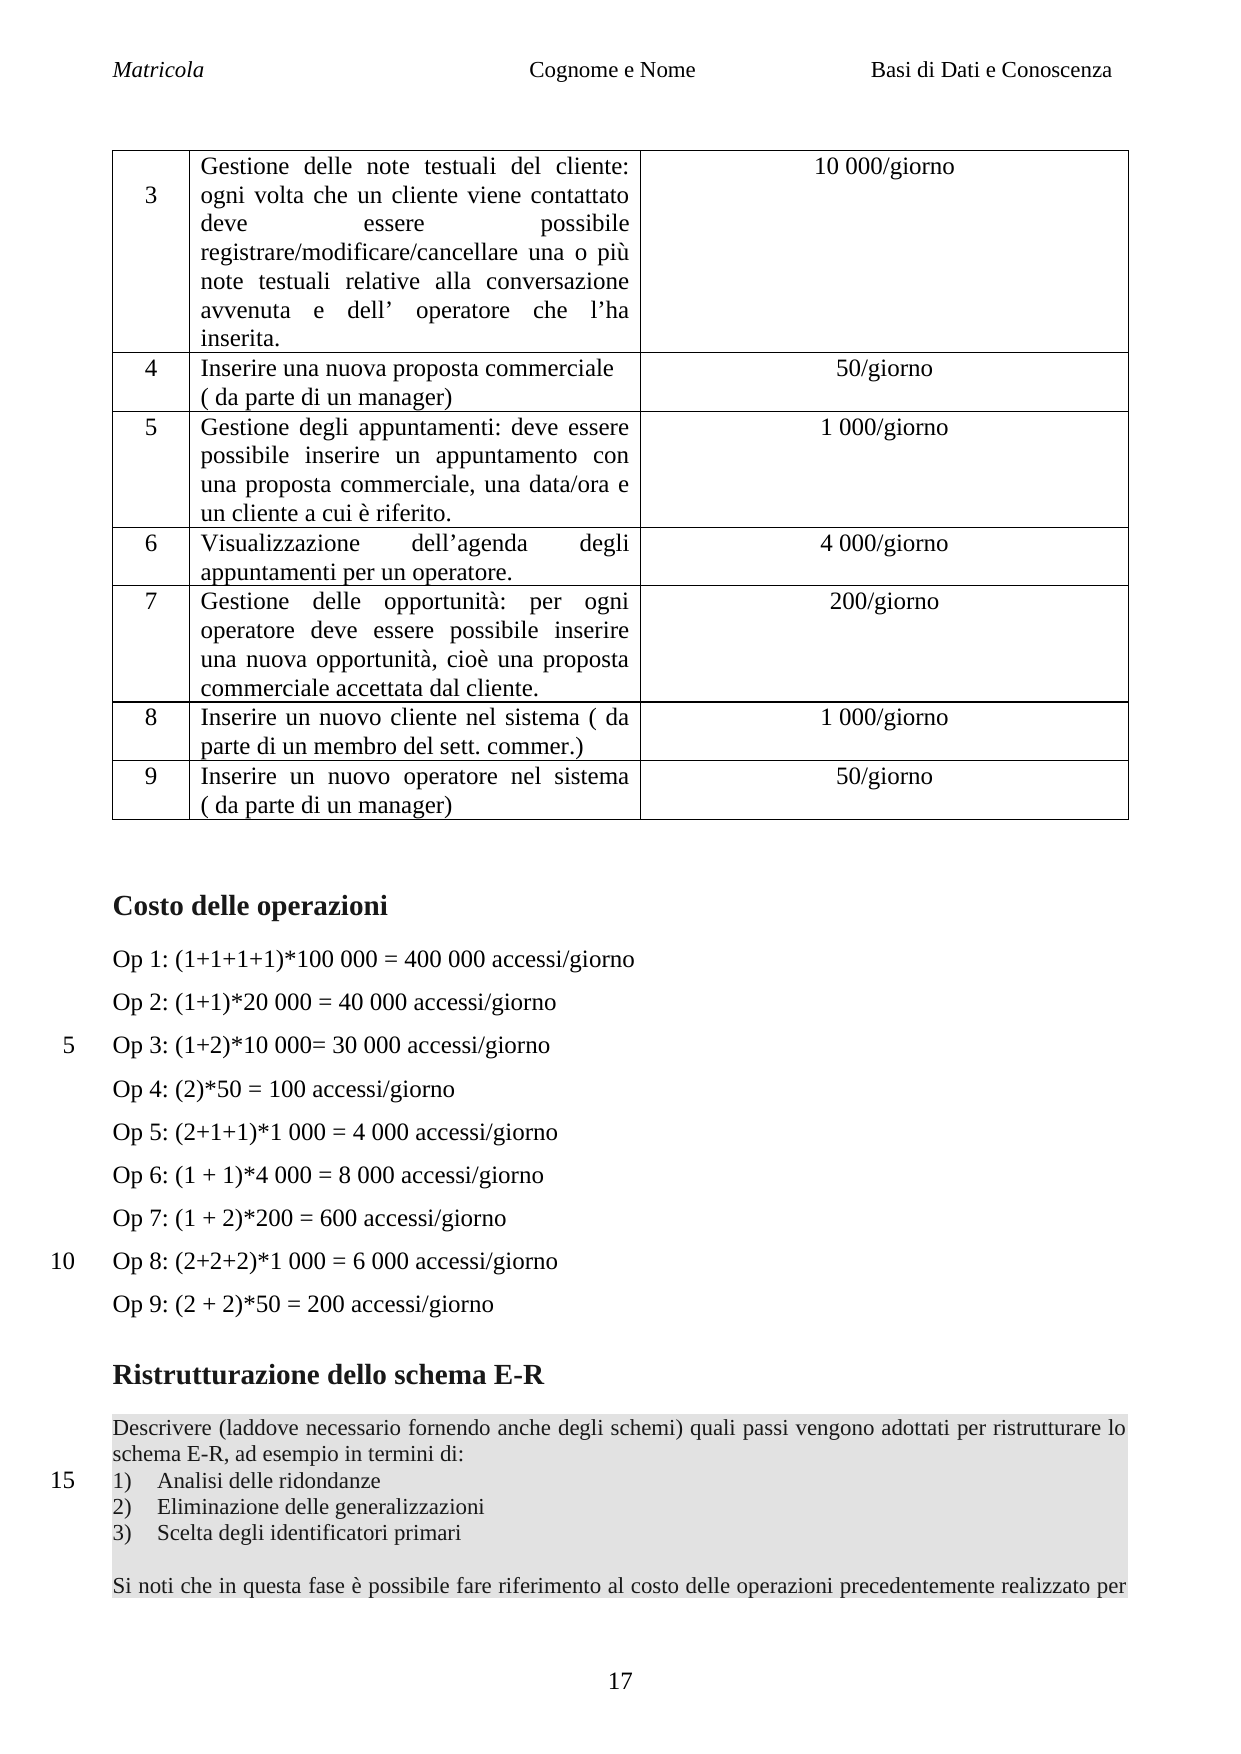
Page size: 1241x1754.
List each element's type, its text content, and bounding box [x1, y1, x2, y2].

table_cell Visualizzazione dell’agenda degli appuntamenti per un operatore. [190, 528, 640, 585]
table_cell 6 [113, 528, 189, 585]
table_cell Gestione delle opportunità: per ogni operatore deve essere possibile inserire una nuova opportunità, cioè una proposta commerciale accettata dal cliente. [190, 586, 640, 701]
table_cell 7 [113, 586, 189, 701]
table_cell 1 000/giorno [641, 412, 1128, 527]
table_cell Gestione degli appuntamenti: deve essere possibile inserire un appuntamento con una proposta commerciale, una data/ora e un cliente a cui è riferito. [190, 412, 640, 527]
table_cell 50/giorno [641, 761, 1128, 818]
text Op 7: (1 + 2)*200 = 600 accessi/giorno [112, 1203, 1128, 1232]
table_cell 3 [113, 151, 189, 352]
text Op 6: (1 + 1)*4 000 = 8 000 accessi/giorno [112, 1160, 1128, 1189]
table_cell 1 000/giorno [641, 703, 1128, 760]
subtitle Ristrutturazione dello schema E-R [112, 1357, 1128, 1391]
text Op 5: (2+1+1)*1 000 = 4 000 accessi/giorno [112, 1117, 1128, 1146]
table_cell 50/giorno [641, 353, 1128, 411]
table_cell 10 000/giorno [641, 151, 1128, 352]
text Descrivere (laddove necessario fornendo anche degli schemi) quali passi vengono adottati per ristrutturare lo schema E-R, ad esempio in termini di: [112, 1414, 1128, 1467]
text Op 1: (1+1+1+1)*100 000 = 400 000 accessi/giorno [112, 944, 1128, 973]
text Op 4: (2)*50 = 100 accessi/giorno [112, 1074, 1128, 1102]
table_cell 4 000/giorno [641, 528, 1128, 585]
list Analisi delle ridondanze [112, 1467, 1128, 1493]
list Scelta degli identificatori primari [112, 1519, 1128, 1546]
table_cell Inserire un nuovo operatore nel sistema ( da parte di un manager) [190, 761, 640, 818]
table_cell 4 [113, 353, 189, 411]
list Eliminazione delle generalizzazioni [112, 1493, 1128, 1519]
table_cell Gestione delle note testuali del cliente: ogni volta che un cliente viene contattato deve essere possibile registrare/modificare/cancellare una o più note testuali relative alla conversazione avvenuta e dell’ operatore che l’ha inserita. [190, 151, 640, 352]
table_cell 5 [113, 412, 189, 527]
subtitle Costo delle operazioni [112, 888, 1128, 921]
text Si noti che in questa fase è possibile fare riferimento al costo delle operazioni precedentemente realizzato per [112, 1572, 1128, 1598]
text Op 8: (2+2+2)*1 000 = 6 000 accessi/giorno [112, 1246, 1128, 1275]
text Op 9: (2 + 2)*50 = 200 accessi/giorno [112, 1289, 1128, 1318]
table_cell 8 [113, 703, 189, 760]
text Op 2: (1+1)*20 000 = 40 000 accessi/giorno [112, 987, 1128, 1016]
table_cell 9 [113, 761, 189, 818]
table_cell Inserire una nuova proposta commerciale ( da parte di un manager) [190, 353, 640, 411]
table_cell 200/giorno [641, 586, 1128, 701]
text Op 3: (1+2)*10 000= 30 000 accessi/giorno [112, 1031, 1128, 1059]
table_cell Inserire un nuovo cliente nel sistema ( da parte di un membro del sett. commer.) [190, 703, 640, 760]
